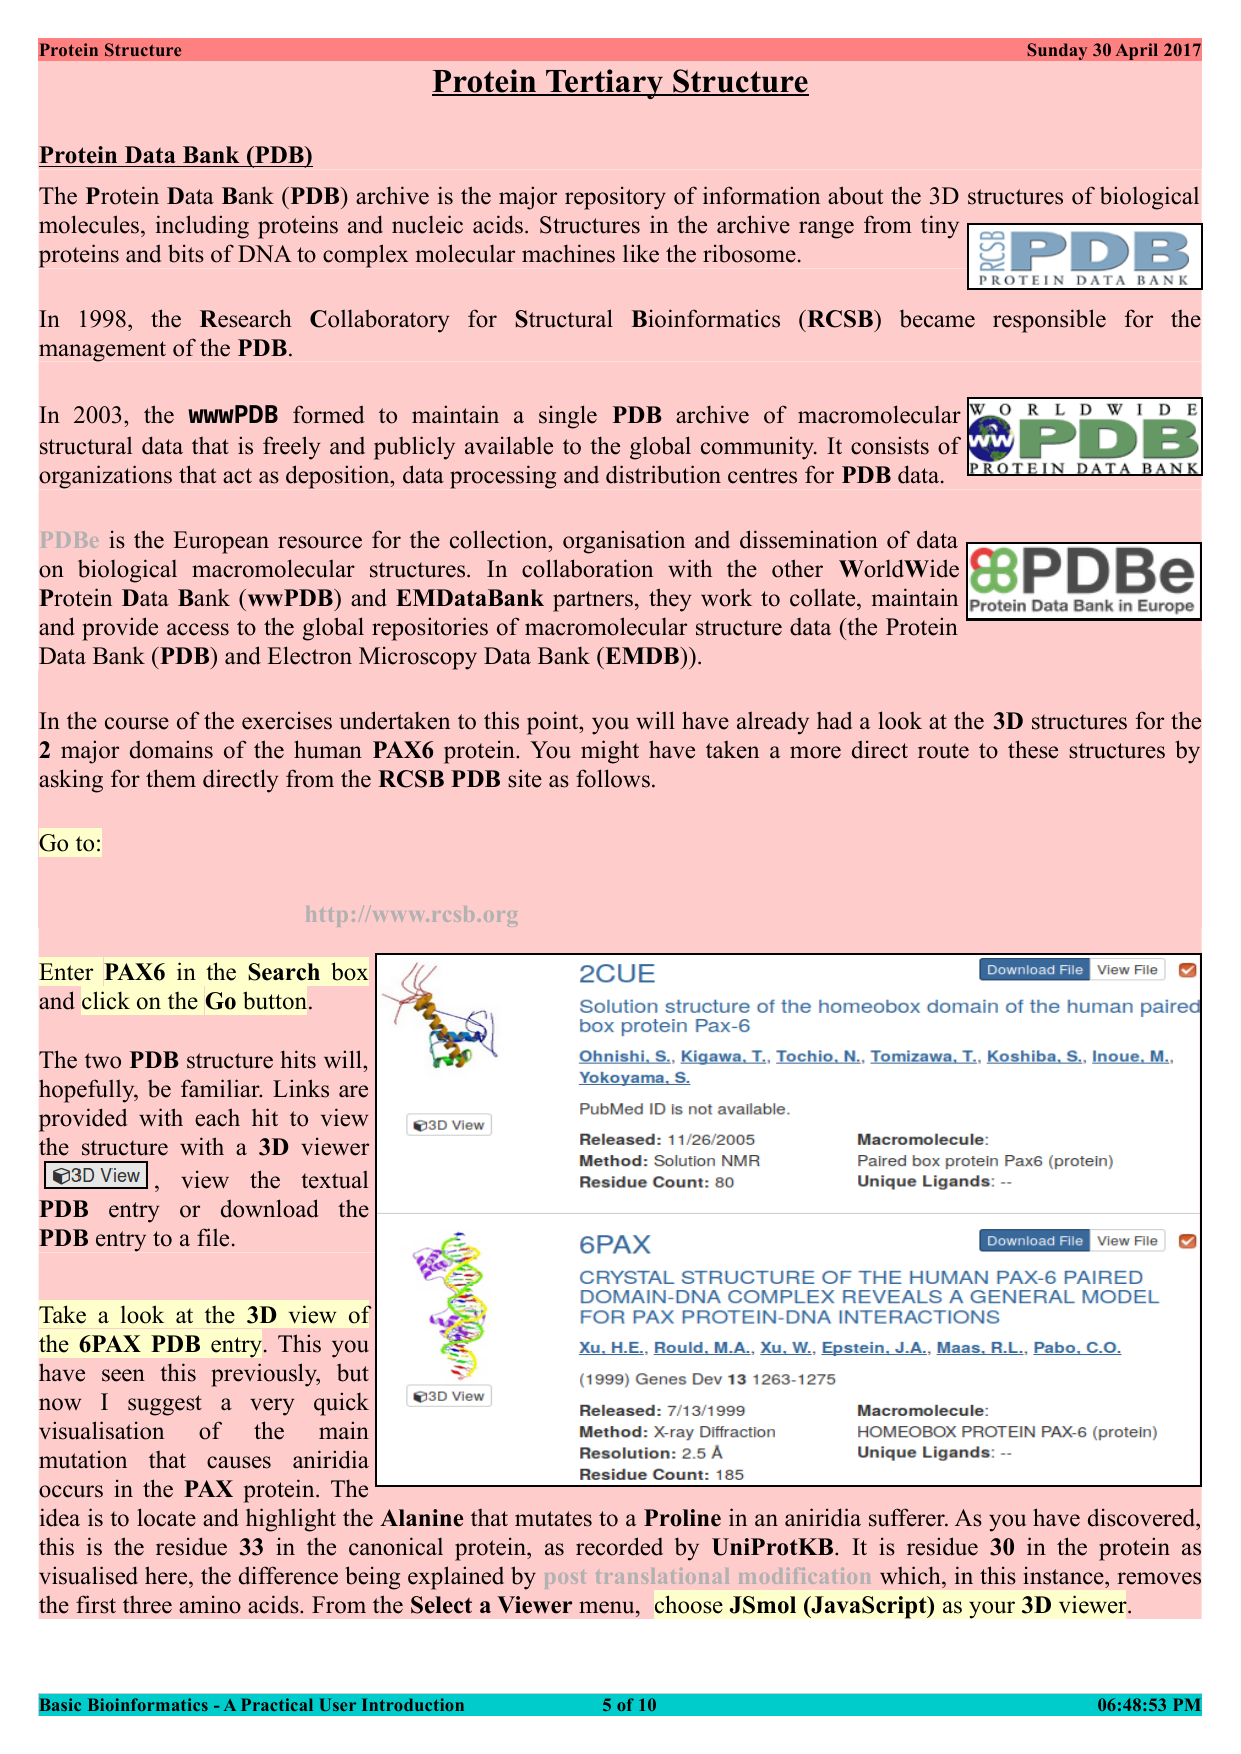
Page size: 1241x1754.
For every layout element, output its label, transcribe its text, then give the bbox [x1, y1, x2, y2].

picture [968, 544, 1200, 618]
text The two PDB structure hits will, hopefully, be familiar. Links are provided with each hit to view the structure with a 3D viewer, view the textual PDB entry or download the PDB entry to a file. [38, 1045, 375, 1252]
picture [969, 399, 1201, 474]
picture [377, 955, 1200, 1485]
text In the course of the exercises undertaken to this point, you will have already had a look at the 3D structures for the 2 major domains of the human PAX6 protein. You might have taken a more direct route to these structures by asking for them directly from the RCSB PDB site as follows. [38, 706, 1202, 793]
text In 1998, the Research Collaboratory for Structural Bioinformatics (RCSB) became responsible for the management of the PDB. [38, 304, 1202, 362]
text Protein Tertiary Structure [38, 61, 1202, 99]
text Go to: [38, 828, 1202, 857]
text Enter PAX6 in the Search box and click on the Go button. [38, 957, 375, 1015]
text http://www.rcsb.org [38, 898, 1202, 928]
text Take a look at the 3D view of the 6PAX PDB entry. This you have seen this previously, but now I suggest a very quick visualisation of the main mutation that causes aniridia occurs in the PAX protein. The idea is to locate and highlight the Alanine that mutates to a Proline in an aniridia sufferer. As you have discovered, this is the residue 33 in the canonical protein, as recorded by UniProtKB. It is residue 30 in the protein as visualised here, the difference being explained by post translational modification which, in this instance, removes the first three amino acids. From the Select a Viewer menu, choose JSmol (JavaScript) as your 3D viewer. [38, 1299, 1202, 1619]
text In 2003, the wwwPDB formed to maintain a single PDB archive of macromolecular structural data that is freely and publicly available to the global community. It consists of organizations that act as deposition, data processing and distribution centres for PDB data. [38, 397, 1202, 489]
picture [46, 1163, 146, 1187]
text PDBe is the European resource for the collection, organisation and dissemination of data on biological macromolecular structures. In collaboration with the other WorldWide Protein Data Bank (wwPDB) and EMDataBank partners, they work to collate, maintain and provide access to the global repositories of macromolecular structure data (the Protein Data Bank (PDB) and Electron Microscopy Data Bank (EMDB)). [38, 525, 1202, 670]
text The Protein Data Bank (PDB) archive is the major repository of information about the 3D structures of biological molecules, including proteins and nucleic acids. Structures in the archive range from tiny proteins and bits of DNA to complex molecular machines like the ribosome. [38, 181, 1202, 268]
text Protein Data Bank (PDB) [38, 140, 1202, 169]
picture [969, 225, 1201, 288]
